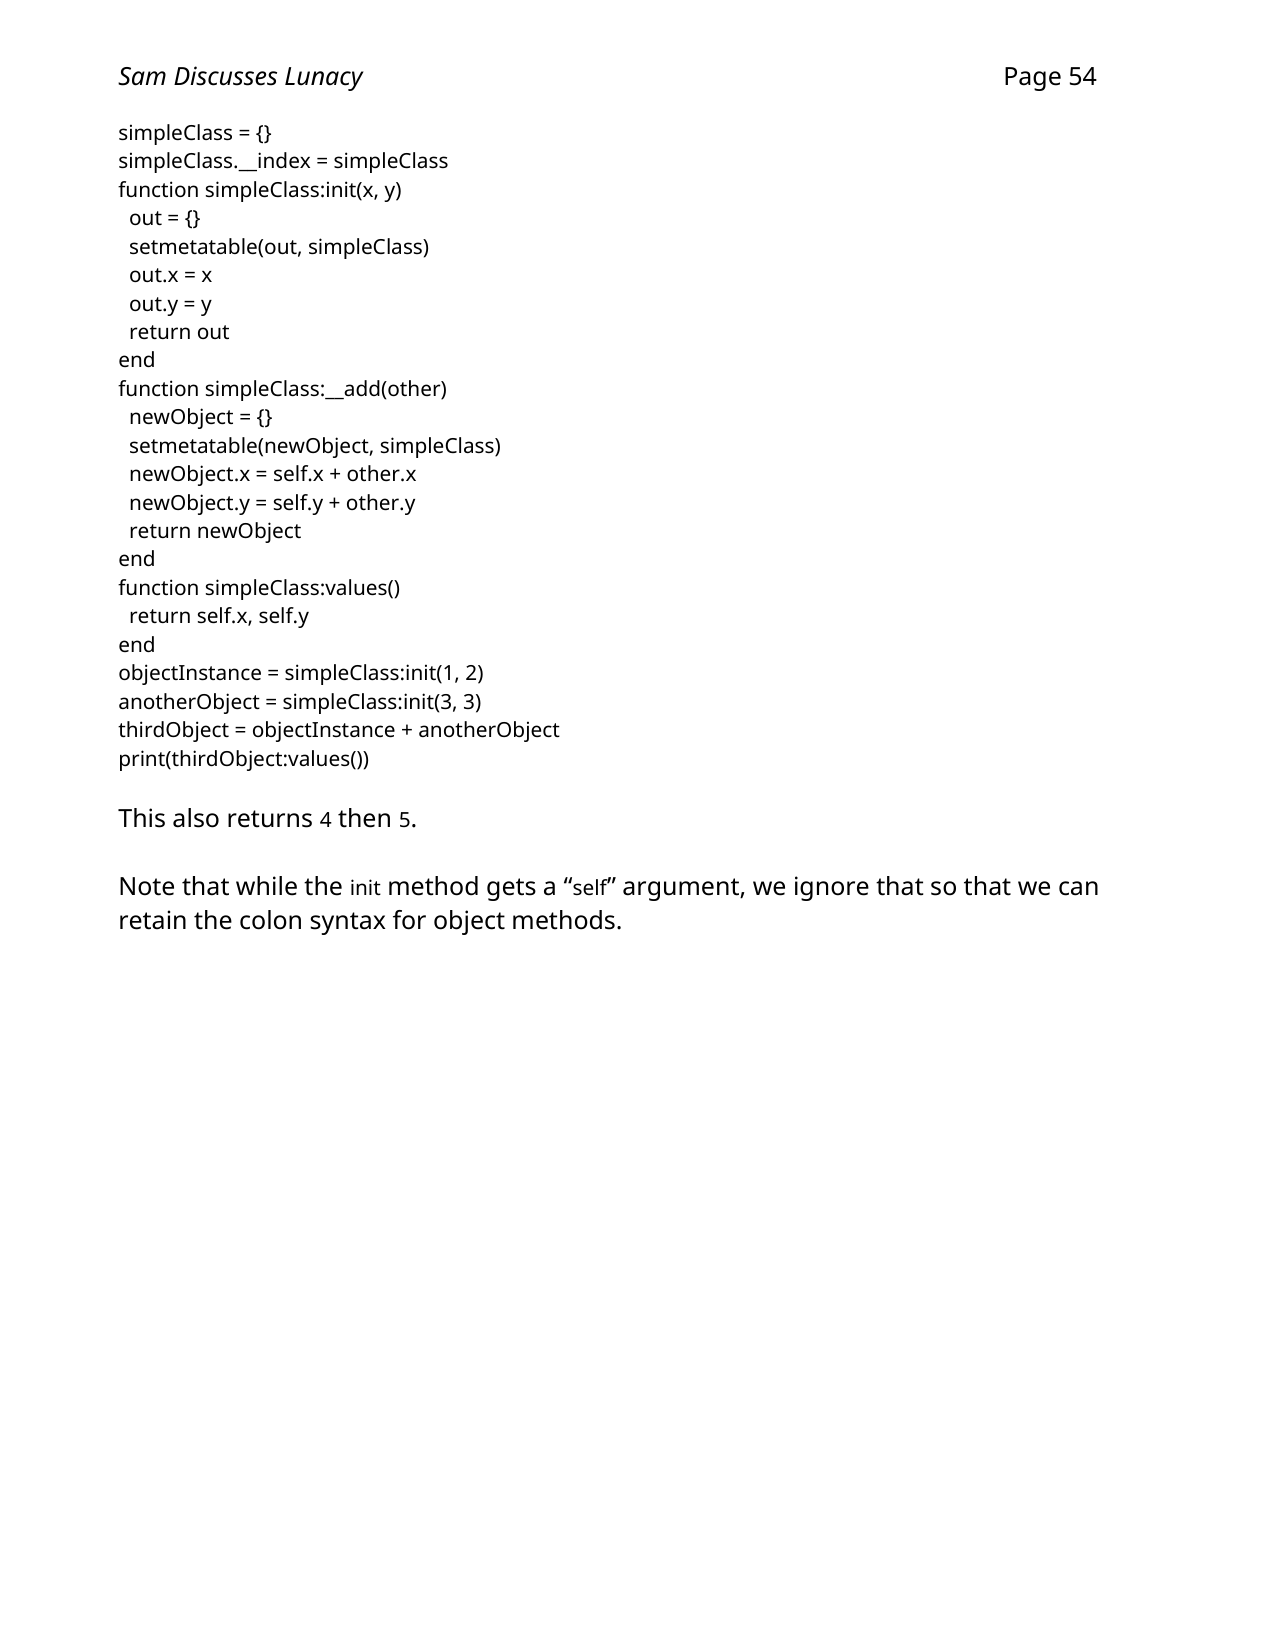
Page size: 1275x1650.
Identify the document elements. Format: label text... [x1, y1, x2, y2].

text setmetatable(newObject, simpleClass) [118, 431, 1157, 459]
text thirdObject = objectInstance + anotherObject [118, 715, 1157, 744]
text end [118, 346, 1157, 374]
text return self.x, self.y [118, 601, 1157, 630]
text newObject.x = self.x + other.x [118, 459, 1157, 488]
text simpleClass.__index = simpleClass [118, 146, 1157, 175]
text return out [118, 317, 1157, 346]
text function simpleClass:__add(other) [118, 374, 1157, 402]
text This also returns 4 then 5. [118, 801, 1157, 834]
text out = {} [118, 203, 1157, 232]
text setmetatable(out, simpleClass) [118, 232, 1157, 260]
text end [118, 544, 1157, 573]
text out.x = x [118, 260, 1157, 289]
text function simpleClass:init(x, y) [118, 175, 1157, 203]
text anotherObject = simpleClass:init(3, 3) [118, 687, 1157, 715]
text objectInstance = simpleClass:init(1, 2) [118, 658, 1157, 687]
text print(thirdObject:values()) [118, 744, 1157, 772]
text function simpleClass:values() [118, 573, 1157, 601]
text return newObject [118, 516, 1157, 544]
text out.y = y [118, 289, 1157, 317]
text newObject = {} [118, 402, 1157, 431]
text newObject.y = self.y + other.y [118, 488, 1157, 516]
text Note that while the init method gets a “self” argument, we ignore that so that we can retain the colon syntax for object methods. [118, 869, 1157, 937]
text end [118, 630, 1157, 658]
text simpleClass = {} [118, 118, 1157, 146]
